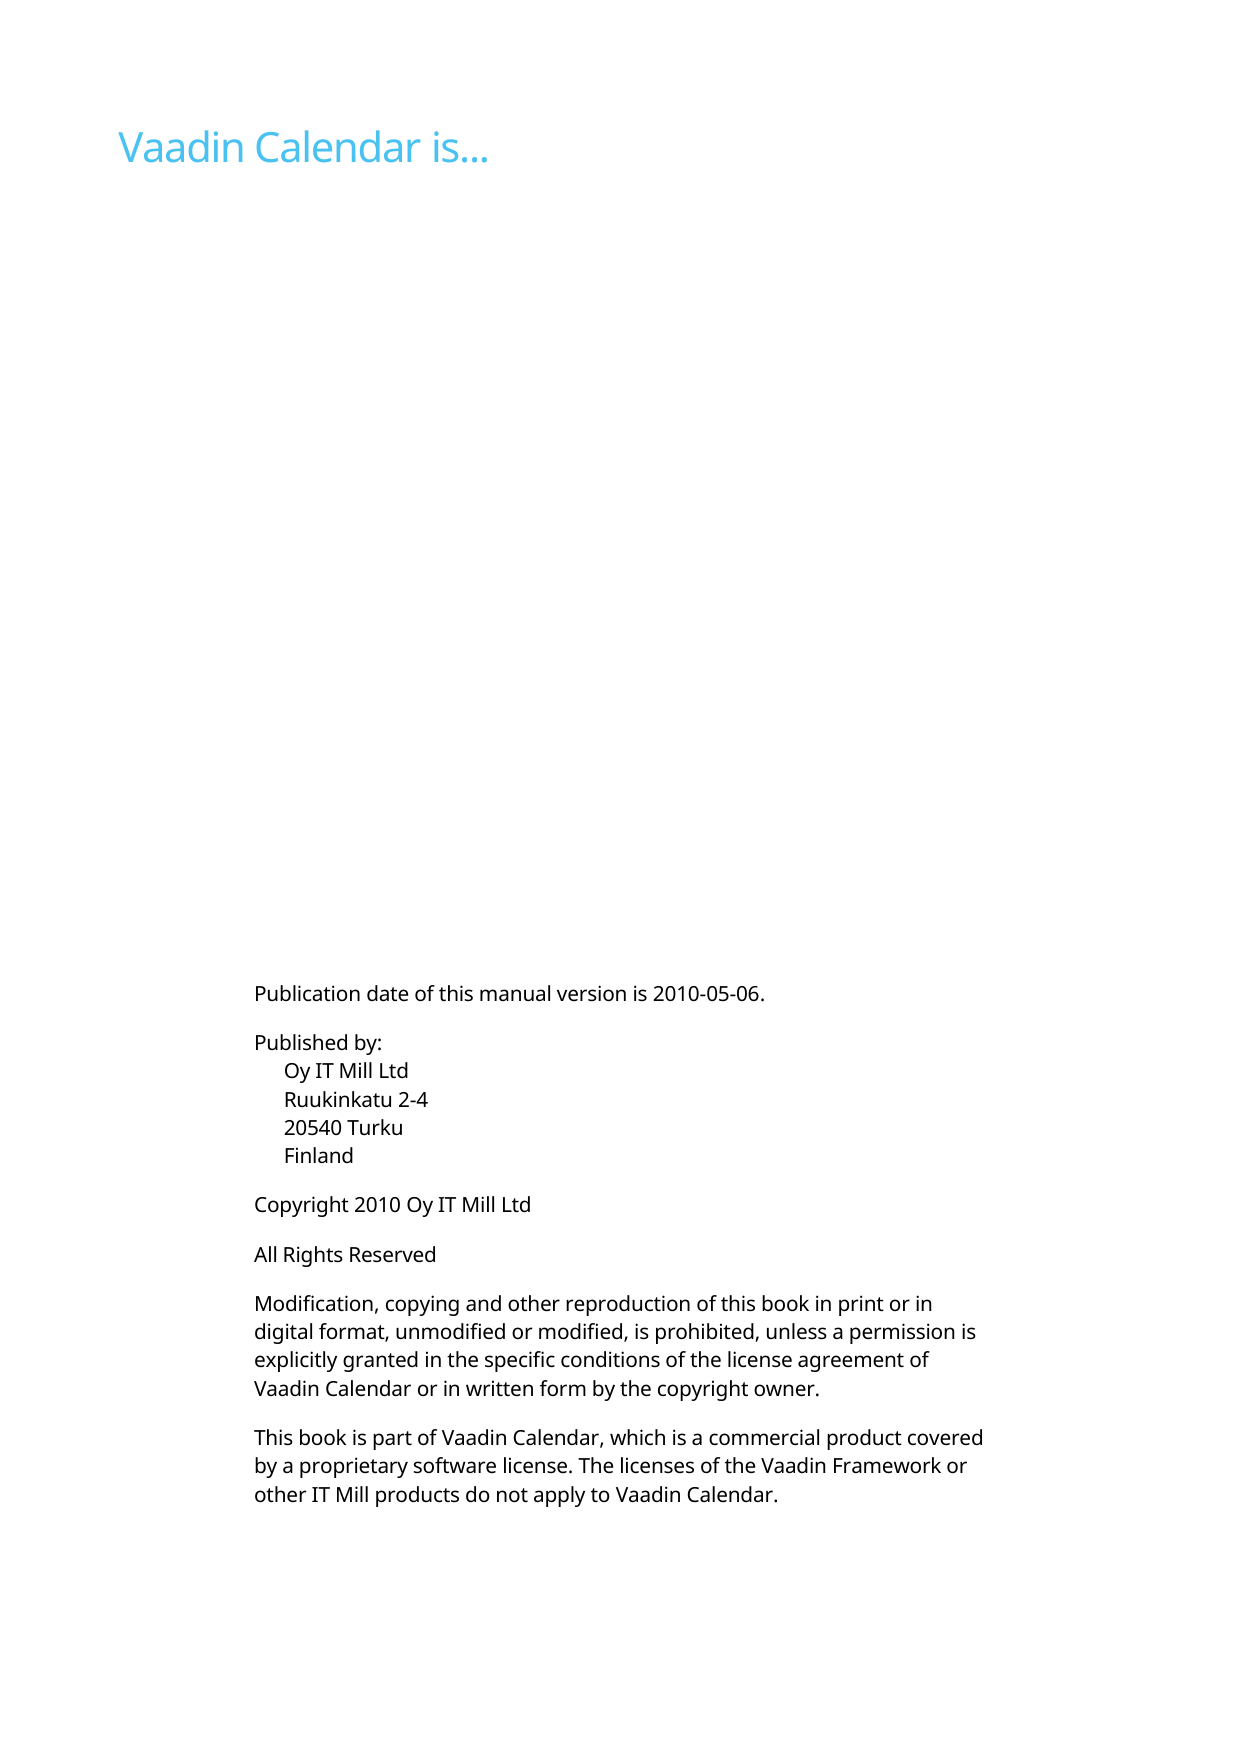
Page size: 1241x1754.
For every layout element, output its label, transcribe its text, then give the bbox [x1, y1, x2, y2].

text Published by: Oy IT Mill Ltd Ruukinkatu 2-4 20540 Turku Finland [254, 1028, 986, 1170]
text Vaadin Calendar is... [118, 118, 1122, 175]
text All Rights Reserved [254, 1240, 986, 1268]
text Modification, copying and other reproduction of this book in print or in digital format, unmodified or modified, is prohibited, unless a permission is explicitly granted in the specific conditions of the license agreement of Vaadin Calendar or in written form by the copyright owner. [254, 1289, 986, 1402]
text This book is part of Vaadin Calendar, which is a commercial product covered by a proprietary software license. The licenses of the Vaadin Framework or other IT Mill products do not apply to Vaadin Calendar. [254, 1423, 986, 1508]
text Copyright 2010 Oy IT Mill Ltd [254, 1191, 986, 1219]
text Publication date of this manual version is 2010-05-06. [254, 979, 986, 1007]
